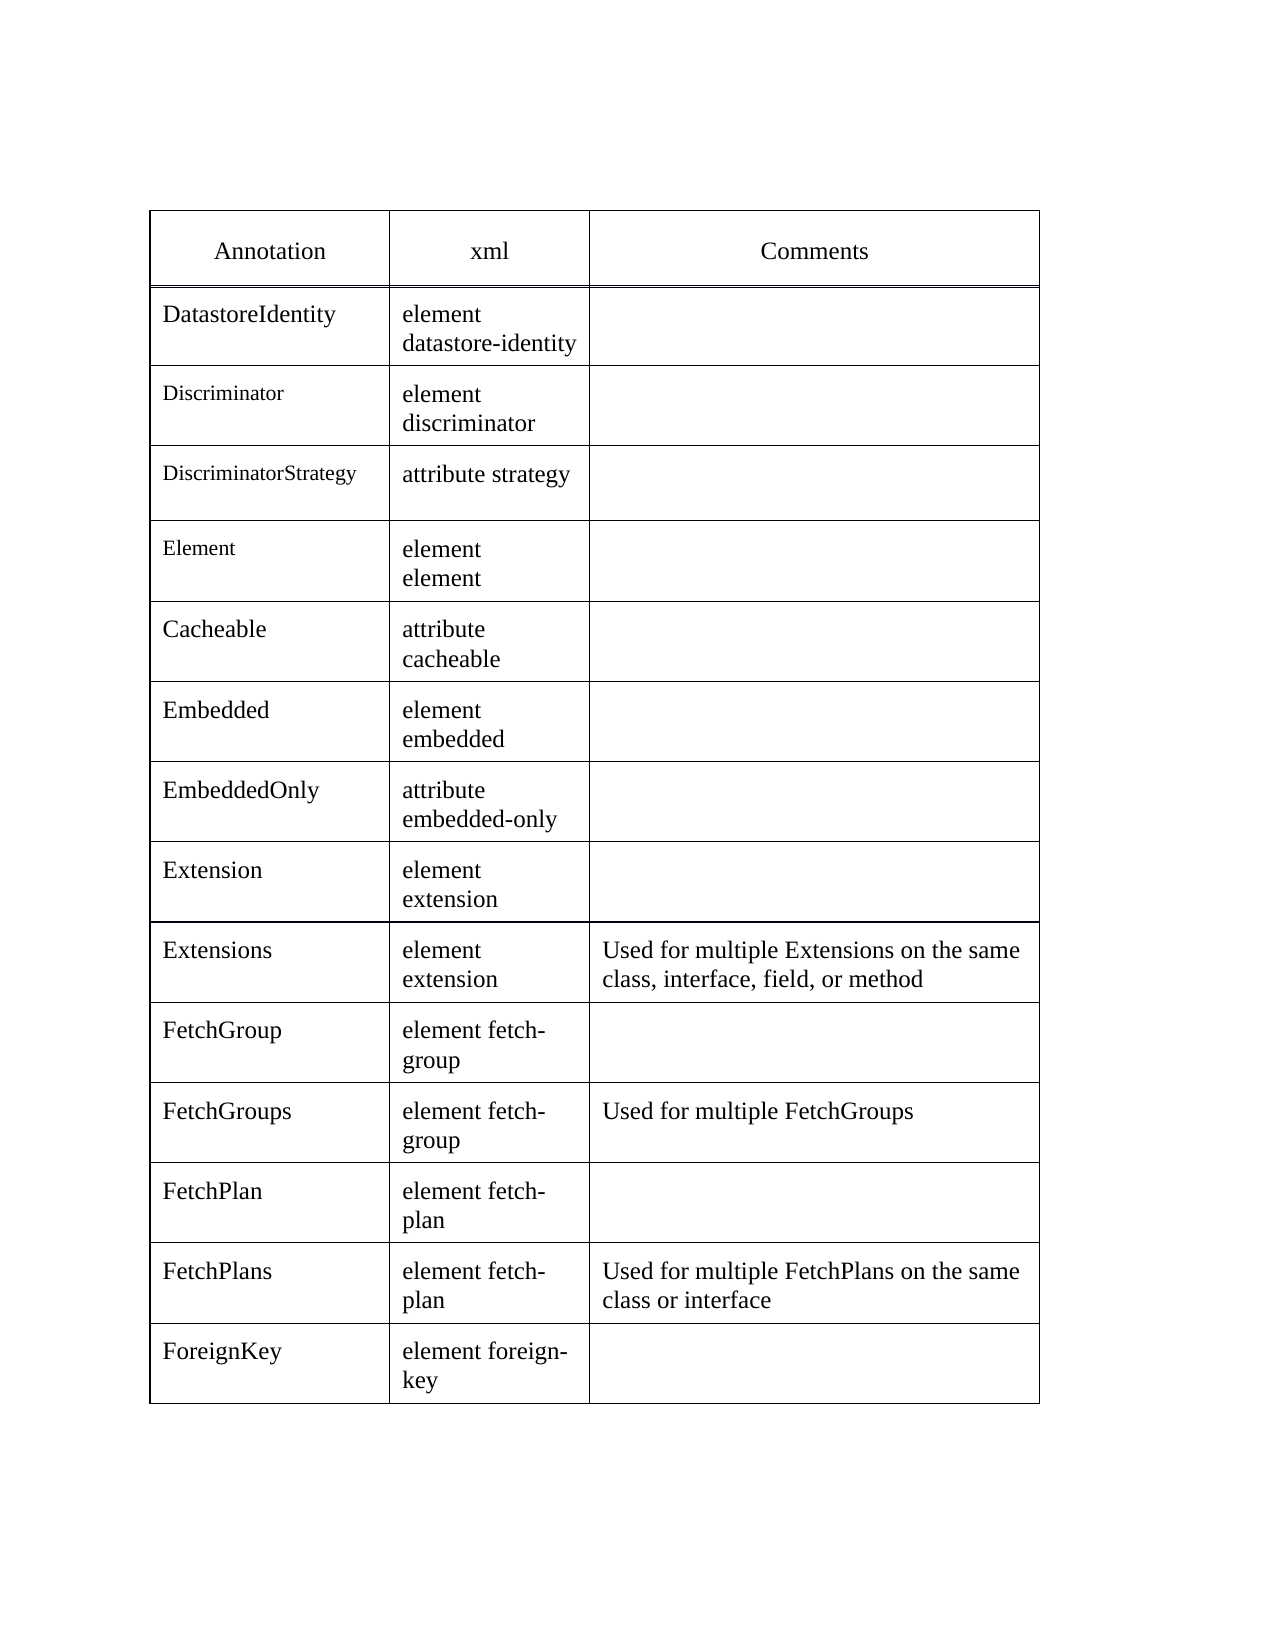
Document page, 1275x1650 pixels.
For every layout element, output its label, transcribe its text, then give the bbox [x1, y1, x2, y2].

table_cell Extension [151, 842, 389, 921]
table_cell FetchGroups [151, 1083, 389, 1162]
table_cell Embedded [151, 682, 389, 761]
table_cell element discriminator [390, 366, 589, 445]
table_cell FetchGroup [151, 1003, 389, 1082]
table_cell [590, 842, 1039, 921]
table_cell [590, 288, 1039, 365]
table_cell Cacheable [151, 602, 389, 681]
table_cell attribute strategy [390, 446, 589, 520]
table_cell element fetch-group [390, 1083, 589, 1162]
table_cell element fetch-plan [390, 1163, 589, 1242]
table_cell element embedded [390, 682, 589, 761]
table_cell element foreign-key [390, 1324, 589, 1403]
table_cell [590, 1324, 1039, 1403]
table_cell EmbeddedOnly [151, 762, 389, 841]
table_cell DiscriminatorStrategy [151, 446, 389, 520]
table_cell Used for multiple FetchPlans on the same class or interface [590, 1243, 1039, 1322]
table_cell [590, 1163, 1039, 1242]
table_cell FetchPlan [151, 1163, 389, 1242]
table_cell [590, 521, 1039, 601]
table_cell Extensions [151, 923, 389, 1002]
table_cell Discriminator [151, 366, 389, 445]
table_cell [590, 682, 1039, 761]
table_cell Used for multiple Extensions on the same class, interface, field, or method [590, 923, 1039, 1002]
table_cell element extension [390, 923, 589, 1002]
table_cell [590, 366, 1039, 445]
table_cell [590, 762, 1039, 841]
table_cell Element [151, 521, 389, 601]
table_cell FetchPlans [151, 1243, 389, 1322]
table_header Comments [590, 211, 1039, 285]
table_cell [590, 446, 1039, 520]
table_cell ForeignKey [151, 1324, 389, 1403]
table_cell element fetch-plan [390, 1243, 589, 1322]
table_cell [590, 602, 1039, 681]
table_cell element extension [390, 842, 589, 921]
table_header xml [390, 211, 589, 285]
table_cell element element [390, 521, 589, 601]
table_cell element fetch-group [390, 1003, 589, 1082]
table_cell [590, 1003, 1039, 1082]
table_cell attribute cacheable [390, 602, 589, 681]
table_cell DatastoreIdentity [151, 288, 389, 365]
table_cell attribute embedded-only [390, 762, 589, 841]
table_header Annotation [151, 211, 389, 285]
table_cell element datastore-identity [390, 288, 589, 365]
table_cell Used for multiple FetchGroups [590, 1083, 1039, 1162]
